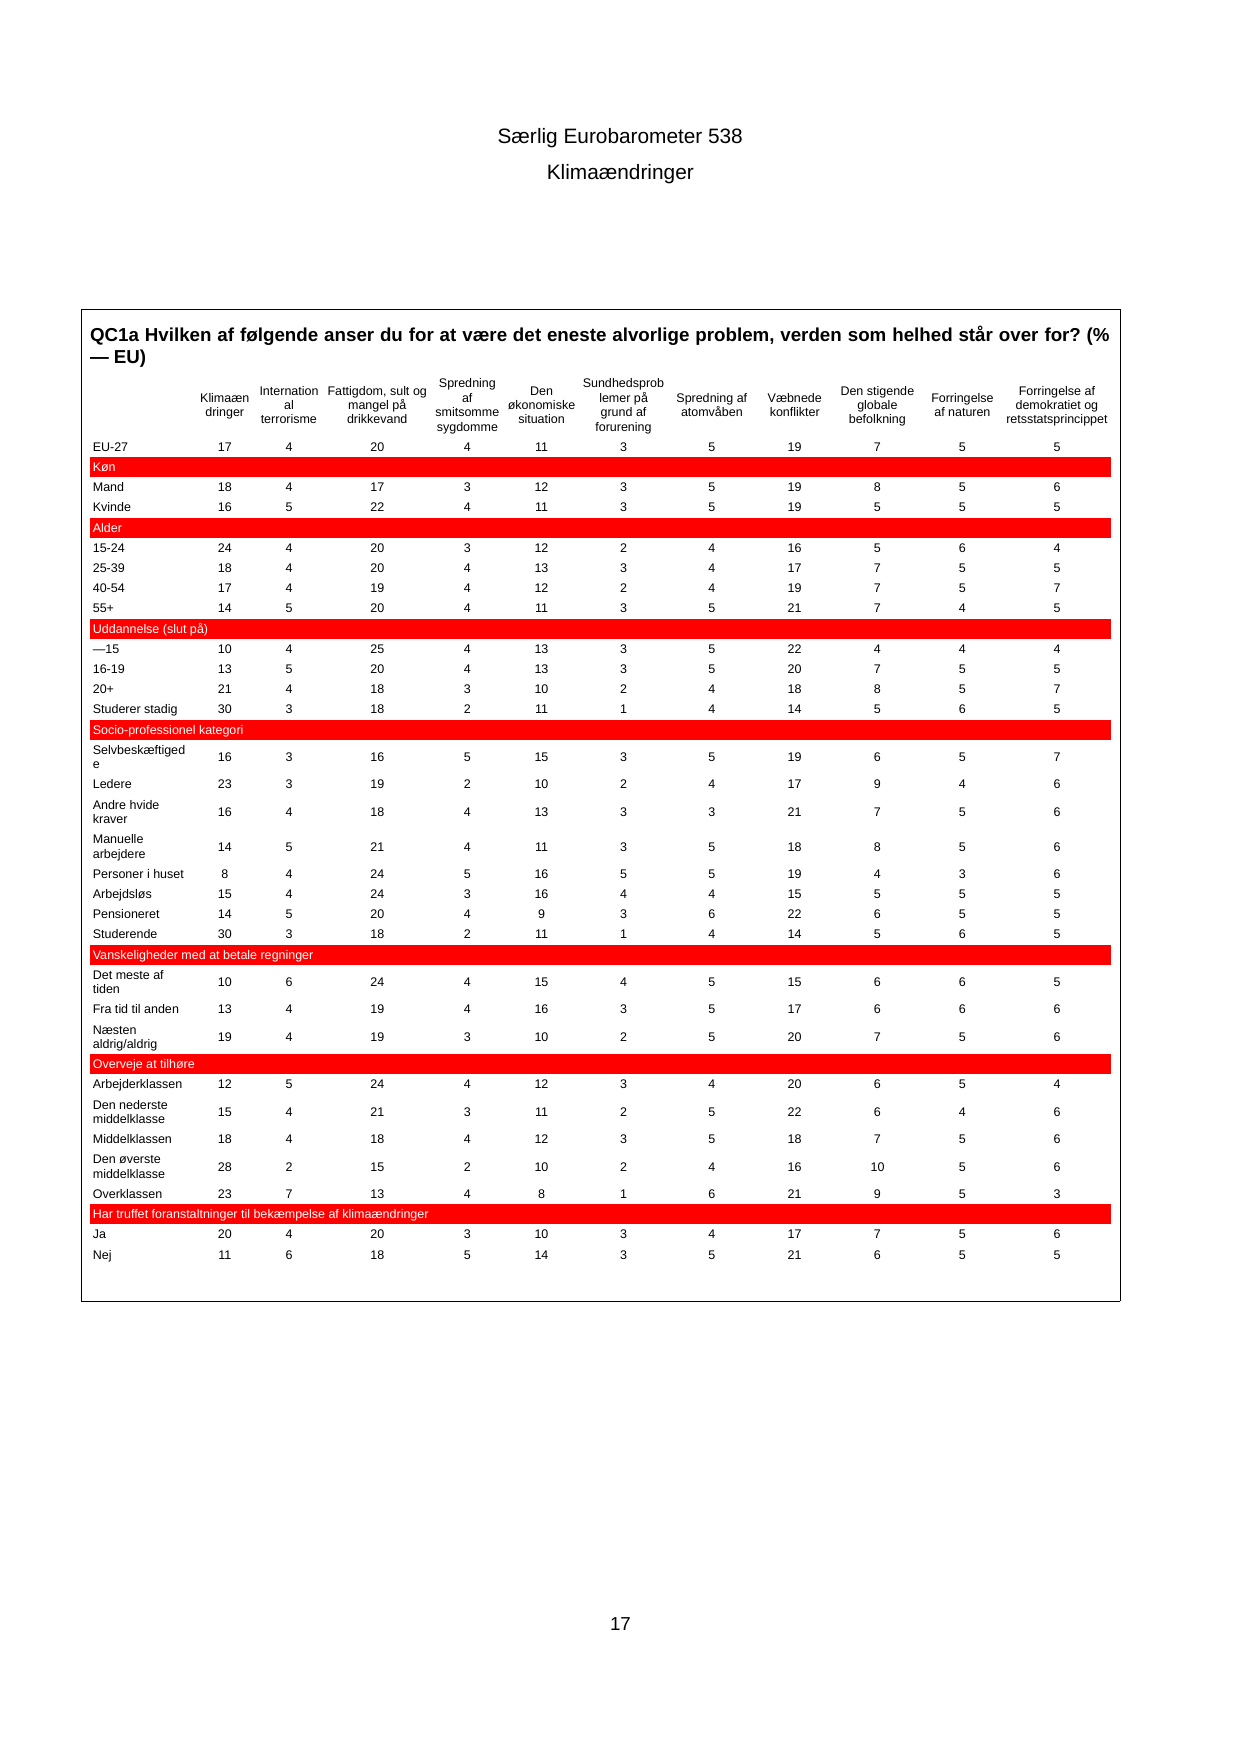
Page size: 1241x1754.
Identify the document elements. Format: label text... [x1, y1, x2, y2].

table_cell 5 [833, 538, 922, 558]
table_cell 4 [580, 965, 667, 999]
table_cell 22 [323, 497, 431, 517]
table_cell 7 [1003, 679, 1111, 699]
table_cell 17 [195, 578, 254, 598]
table_cell 4 [255, 1129, 323, 1149]
table_cell 3 [431, 884, 503, 904]
table_cell 6 [1003, 999, 1111, 1019]
table_cell 6 [833, 904, 922, 924]
table_cell 15 [195, 884, 254, 904]
table_cell 17 [756, 774, 833, 794]
table_cell 4 [255, 437, 323, 457]
table_cell 6 [1003, 864, 1111, 884]
table_cell 2 [580, 679, 667, 699]
table_cell Mand [90, 477, 194, 497]
table_cell 17 [756, 999, 833, 1019]
table_cell Køn [90, 457, 1111, 477]
table_cell 18 [756, 679, 833, 699]
table_cell 4 [667, 1224, 756, 1244]
table_cell 5 [667, 659, 756, 679]
table_cell 5 [667, 1129, 756, 1149]
table_cell 4 [431, 1184, 503, 1204]
table_cell Overklassen [90, 1184, 194, 1204]
table_cell 7 [1003, 740, 1111, 774]
table_cell 16 [503, 999, 579, 1019]
table_cell 21 [756, 598, 833, 618]
table_cell 18 [323, 1129, 431, 1149]
table_header [90, 373, 194, 437]
table_cell 5 [667, 740, 756, 774]
table_cell 6 [1003, 774, 1111, 794]
table_cell 11 [503, 1095, 579, 1129]
table_cell 18 [323, 679, 431, 699]
table_cell 6 [833, 740, 922, 774]
table_cell 19 [323, 1020, 431, 1054]
table_cell 5 [667, 639, 756, 659]
table_cell 15-24 [90, 538, 194, 558]
table_header Den stigende globale befolkning [833, 373, 922, 437]
table_cell 3 [580, 558, 667, 578]
table_cell 11 [503, 924, 579, 944]
table_cell 5 [667, 965, 756, 999]
table_cell 4 [667, 1149, 756, 1184]
table_cell 2 [255, 1149, 323, 1184]
table_cell 5 [255, 659, 323, 679]
table_cell 4 [431, 578, 503, 598]
table_cell 4 [255, 884, 323, 904]
table_cell 21 [756, 795, 833, 829]
table_cell 5 [922, 679, 1002, 699]
table_cell 10 [503, 774, 579, 794]
table_cell 5 [667, 477, 756, 497]
table_cell Selvbeskæftigede [90, 740, 194, 774]
table_cell 4 [431, 965, 503, 999]
table_cell 22 [756, 639, 833, 659]
table_cell 4 [255, 578, 323, 598]
table_cell 14 [503, 1245, 579, 1265]
table_cell 4 [922, 598, 1002, 618]
table_cell 5 [922, 1245, 1002, 1265]
table_cell Arbejderklassen [90, 1074, 194, 1094]
table_cell 10 [503, 1020, 579, 1054]
table_cell 13 [503, 795, 579, 829]
table_cell 3 [431, 538, 503, 558]
table_cell 5 [667, 497, 756, 517]
table_cell 20 [323, 558, 431, 578]
table_cell 4 [431, 497, 503, 517]
table_cell 3 [580, 477, 667, 497]
table_cell Det meste af tiden [90, 965, 194, 999]
table_cell 5 [833, 497, 922, 517]
table_cell Næsten aldrig/aldrig [90, 1020, 194, 1054]
table_cell 6 [1003, 1224, 1111, 1244]
table_cell 5 [1003, 497, 1111, 517]
table_cell 19 [756, 437, 833, 457]
table_cell 7 [833, 558, 922, 578]
table_cell 18 [323, 924, 431, 944]
table_cell 22 [756, 904, 833, 924]
table_cell 19 [756, 578, 833, 598]
table_cell 3 [431, 477, 503, 497]
table_cell 11 [503, 598, 579, 618]
table_cell 3 [580, 1245, 667, 1265]
table_cell 6 [922, 538, 1002, 558]
table_cell 6 [922, 965, 1002, 999]
table_cell 5 [1003, 884, 1111, 904]
table_cell 6 [1003, 829, 1111, 864]
table_cell 2 [580, 578, 667, 598]
table_cell 5 [1003, 904, 1111, 924]
table_cell 3 [580, 639, 667, 659]
table_cell Personer i huset [90, 864, 194, 884]
table_cell 6 [1003, 1095, 1111, 1129]
table_cell 30 [195, 924, 254, 944]
table_cell 3 [431, 1020, 503, 1054]
table_cell 19 [195, 1020, 254, 1054]
table_cell 4 [667, 884, 756, 904]
table_cell 15 [195, 1095, 254, 1129]
table_cell Ja [90, 1224, 194, 1244]
table_cell 4 [255, 864, 323, 884]
table_cell 5 [1003, 1245, 1111, 1265]
table_cell 4 [431, 1129, 503, 1149]
table_cell 4 [431, 659, 503, 679]
table_cell 3 [580, 659, 667, 679]
table_cell 5 [922, 659, 1002, 679]
table_cell 5 [431, 740, 503, 774]
table_header Spredning af smitsomme sygdomme [431, 373, 503, 437]
table_cell 4 [431, 558, 503, 578]
table_cell 3 [431, 679, 503, 699]
table_cell 4 [255, 1095, 323, 1129]
table_cell 6 [922, 924, 1002, 944]
table_cell Middelklassen [90, 1129, 194, 1149]
table_cell 5 [1003, 659, 1111, 679]
table_cell 5 [667, 1095, 756, 1129]
table_cell 15 [503, 740, 579, 774]
table_cell 5 [922, 497, 1002, 517]
table_cell 20 [323, 538, 431, 558]
table_cell 15 [756, 884, 833, 904]
table_cell 14 [195, 829, 254, 864]
table_cell 4 [833, 864, 922, 884]
table_cell 6 [833, 1074, 922, 1094]
table_cell 5 [580, 864, 667, 884]
table_cell 6 [667, 904, 756, 924]
table_cell 13 [195, 999, 254, 1019]
table_cell Vanskeligheder med at betale regninger [90, 945, 1111, 965]
table_cell 5 [1003, 924, 1111, 944]
table_cell 5 [922, 1129, 1002, 1149]
table_cell 4 [667, 558, 756, 578]
table_cell 3 [255, 740, 323, 774]
table_cell 10 [503, 1224, 579, 1244]
table_cell 5 [1003, 558, 1111, 578]
table_cell 3 [255, 924, 323, 944]
table_cell 21 [323, 829, 431, 864]
table_cell 12 [503, 1074, 579, 1094]
table_cell 5 [922, 558, 1002, 578]
table_cell 4 [833, 639, 922, 659]
table_cell 11 [503, 497, 579, 517]
table_cell Nej [90, 1245, 194, 1265]
table_cell 3 [580, 904, 667, 924]
table_cell 4 [431, 795, 503, 829]
table_cell 23 [195, 1184, 254, 1204]
table_cell 6 [255, 1245, 323, 1265]
table_cell Ledere [90, 774, 194, 794]
table_cell 19 [756, 740, 833, 774]
table_cell 7 [833, 598, 922, 618]
table_cell 17 [323, 477, 431, 497]
table_cell 5 [255, 829, 323, 864]
table_cell 6 [922, 999, 1002, 1019]
table_cell 4 [667, 679, 756, 699]
table_cell 30 [195, 699, 254, 719]
table_cell 4 [1003, 538, 1111, 558]
table_cell 24 [195, 538, 254, 558]
table_cell 5 [667, 598, 756, 618]
table_cell 7 [833, 437, 922, 457]
table_cell 4 [255, 999, 323, 1019]
table_cell 17 [756, 558, 833, 578]
table_cell 25-39 [90, 558, 194, 578]
table_cell 6 [1003, 1149, 1111, 1184]
table_cell 40-54 [90, 578, 194, 598]
table_cell 18 [195, 477, 254, 497]
table_cell 5 [922, 740, 1002, 774]
table_cell 4 [667, 1074, 756, 1094]
table_cell 3 [580, 1074, 667, 1094]
table_cell 7 [1003, 578, 1111, 598]
table_cell 3 [580, 1224, 667, 1244]
table_cell 5 [922, 1149, 1002, 1184]
table_cell 12 [503, 538, 579, 558]
table_cell 19 [756, 864, 833, 884]
table_cell 4 [667, 699, 756, 719]
table_cell 4 [255, 679, 323, 699]
table_cell 4 [255, 1020, 323, 1054]
table_cell 9 [503, 904, 579, 924]
table_cell 19 [323, 578, 431, 598]
table_cell 20 [323, 437, 431, 457]
table_cell 3 [580, 829, 667, 864]
table_header Sundhedsproblemer på grund af forurening [580, 373, 667, 437]
table_cell 20 [195, 1224, 254, 1244]
table_cell 8 [503, 1184, 579, 1204]
table_cell 18 [195, 1129, 254, 1149]
table_cell 8 [833, 829, 922, 864]
table_cell 2 [431, 699, 503, 719]
table_cell 20 [756, 1020, 833, 1054]
table_cell 20 [323, 659, 431, 679]
table_cell 6 [833, 965, 922, 999]
table_cell 21 [756, 1184, 833, 1204]
table_cell 6 [833, 1095, 922, 1129]
table_cell 5 [255, 904, 323, 924]
table_cell 18 [756, 829, 833, 864]
table_cell 14 [756, 924, 833, 944]
table_cell 3 [667, 795, 756, 829]
table_cell 15 [756, 965, 833, 999]
table_cell 5 [431, 1245, 503, 1265]
table_cell 21 [756, 1245, 833, 1265]
table_cell Overveje at tilhøre [90, 1054, 1111, 1074]
table_cell 28 [195, 1149, 254, 1184]
table_cell 6 [667, 1184, 756, 1204]
table_cell 3 [431, 1224, 503, 1244]
table_cell 11 [503, 437, 579, 457]
table_cell 4 [667, 924, 756, 944]
table_cell 5 [667, 999, 756, 1019]
table_cell 5 [922, 1184, 1002, 1204]
table_cell 16-19 [90, 659, 194, 679]
table_cell 16 [195, 740, 254, 774]
table_header Fattigdom, sult og mangel på drikkevand [323, 373, 431, 437]
table_cell 5 [922, 884, 1002, 904]
table_cell 13 [323, 1184, 431, 1204]
table_cell 12 [503, 477, 579, 497]
table_cell 4 [255, 795, 323, 829]
table_cell 15 [503, 965, 579, 999]
table_cell 1 [580, 1184, 667, 1204]
table_cell Studerende [90, 924, 194, 944]
table_cell 6 [833, 999, 922, 1019]
table_cell Den nederste middelklasse [90, 1095, 194, 1129]
table_cell 2 [580, 1095, 667, 1129]
table_header Forringelse af demokratiet og retsstatsprincippet [1003, 373, 1111, 437]
table_cell 6 [1003, 1020, 1111, 1054]
table_cell 5 [667, 864, 756, 884]
table_cell 6 [1003, 477, 1111, 497]
table_cell 11 [195, 1245, 254, 1265]
table_cell 4 [922, 774, 1002, 794]
table_cell 8 [195, 864, 254, 884]
table_cell Andre hvide kraver [90, 795, 194, 829]
table_cell 55+ [90, 598, 194, 618]
table_cell 9 [833, 774, 922, 794]
table_cell 11 [503, 829, 579, 864]
table_cell 24 [323, 965, 431, 999]
table_cell 2 [431, 1149, 503, 1184]
table_cell 5 [833, 884, 922, 904]
table_cell Den øverste middelklasse [90, 1149, 194, 1184]
table_cell 4 [431, 999, 503, 1019]
table_cell 4 [431, 639, 503, 659]
table_cell 4 [922, 639, 1002, 659]
table_cell 4 [667, 578, 756, 598]
table_cell 3 [1003, 1184, 1111, 1204]
table_cell 5 [255, 598, 323, 618]
table_cell 13 [503, 558, 579, 578]
table_cell 13 [503, 639, 579, 659]
table_cell 18 [323, 795, 431, 829]
table_cell 4 [255, 538, 323, 558]
table_cell 18 [323, 699, 431, 719]
table_cell —15 [90, 639, 194, 659]
table_cell 5 [833, 924, 922, 944]
table_cell Arbejdsløs [90, 884, 194, 904]
table_cell 20 [756, 1074, 833, 1094]
table_cell 14 [195, 904, 254, 924]
table_cell 2 [431, 774, 503, 794]
table_cell 18 [756, 1129, 833, 1149]
table_cell 3 [580, 497, 667, 517]
table_cell 5 [922, 1074, 1002, 1094]
table_cell 3 [431, 1095, 503, 1129]
table_cell 16 [323, 740, 431, 774]
table_cell 14 [195, 598, 254, 618]
table_cell 6 [1003, 795, 1111, 829]
table_cell 10 [503, 679, 579, 699]
table_cell 3 [255, 699, 323, 719]
table_cell 5 [1003, 437, 1111, 457]
table_header Den økonomiske situation [503, 373, 579, 437]
table_cell 4 [667, 538, 756, 558]
table_cell 18 [195, 558, 254, 578]
table_cell Uddannelse (slut på) [90, 619, 1111, 639]
table_cell 4 [255, 1224, 323, 1244]
table_cell 19 [756, 497, 833, 517]
table_cell 3 [580, 795, 667, 829]
table_cell 5 [667, 1245, 756, 1265]
table_cell EU-27 [90, 437, 194, 457]
table_cell 9 [833, 1184, 922, 1204]
table_cell 2 [580, 1149, 667, 1184]
table_cell 25 [323, 639, 431, 659]
table_cell 3 [580, 1129, 667, 1149]
table_cell 2 [580, 1020, 667, 1054]
table_cell 5 [1003, 598, 1111, 618]
table_cell 5 [255, 1074, 323, 1094]
table_cell 4 [255, 639, 323, 659]
table_cell 6 [255, 965, 323, 999]
table_cell Manuelle arbejdere [90, 829, 194, 864]
table_cell 16 [503, 864, 579, 884]
table_cell 24 [323, 1074, 431, 1094]
table_cell 4 [431, 437, 503, 457]
table_cell 7 [833, 795, 922, 829]
table_cell 5 [922, 1020, 1002, 1054]
table_cell 16 [756, 538, 833, 558]
table_cell 13 [503, 659, 579, 679]
table_cell 15 [323, 1149, 431, 1184]
table_cell 17 [195, 437, 254, 457]
table_cell Studerer stadig [90, 699, 194, 719]
table_cell 17 [756, 1224, 833, 1244]
table_cell 18 [323, 1245, 431, 1265]
table_cell 4 [667, 774, 756, 794]
table_cell 6 [922, 699, 1002, 719]
table_cell 4 [431, 1074, 503, 1094]
table_cell 8 [833, 679, 922, 699]
table_cell Alder [90, 518, 1111, 538]
table_cell 20 [756, 659, 833, 679]
table_cell 2 [431, 924, 503, 944]
table_cell 22 [756, 1095, 833, 1129]
table_cell Kvinde [90, 497, 194, 517]
table_cell 24 [323, 864, 431, 884]
table_header International terrorisme [255, 373, 323, 437]
text QC1a Hvilken af ​​følgende anser du for at være det eneste alvorlige problem, verden som helhed står over for? (% — EU) [90, 324, 1111, 367]
table_cell 4 [431, 598, 503, 618]
table_cell 16 [195, 497, 254, 517]
table_cell 7 [833, 1224, 922, 1244]
table_cell 3 [255, 774, 323, 794]
table_cell 3 [580, 740, 667, 774]
table_cell 16 [195, 795, 254, 829]
table_header Spredning af atomvåben [667, 373, 756, 437]
table_cell Pensioneret [90, 904, 194, 924]
table_cell 5 [922, 795, 1002, 829]
table_cell 5 [922, 1224, 1002, 1244]
table_cell 1 [580, 699, 667, 719]
table_header Klimaændringer [195, 373, 254, 437]
table_cell 12 [503, 1129, 579, 1149]
table_cell 3 [922, 864, 1002, 884]
table_cell 19 [323, 999, 431, 1019]
table_cell Socio-professionel kategori [90, 720, 1111, 740]
table_cell 5 [922, 829, 1002, 864]
table_cell 6 [833, 1245, 922, 1265]
table_cell 7 [833, 1020, 922, 1054]
table_cell 3 [580, 598, 667, 618]
table_cell 24 [323, 884, 431, 904]
table_cell 5 [922, 578, 1002, 598]
table_cell 12 [195, 1074, 254, 1094]
table_cell 4 [580, 884, 667, 904]
table_cell 16 [756, 1149, 833, 1184]
table_cell 20+ [90, 679, 194, 699]
table_cell 21 [195, 679, 254, 699]
table_cell 7 [833, 659, 922, 679]
table_cell 11 [503, 699, 579, 719]
table_cell 5 [1003, 965, 1111, 999]
table_cell 19 [756, 477, 833, 497]
table_cell 5 [667, 829, 756, 864]
table_cell 8 [833, 477, 922, 497]
table_cell 5 [1003, 699, 1111, 719]
table_cell 4 [431, 829, 503, 864]
table_cell 5 [922, 904, 1002, 924]
table_cell 5 [255, 497, 323, 517]
table_cell 16 [503, 884, 579, 904]
table_cell 2 [580, 538, 667, 558]
table_cell 1 [580, 924, 667, 944]
table_cell 4 [922, 1095, 1002, 1129]
table_cell 12 [503, 578, 579, 598]
table_cell 5 [667, 1020, 756, 1054]
table_cell 3 [580, 437, 667, 457]
table_cell 4 [1003, 1074, 1111, 1094]
table_cell 7 [833, 578, 922, 598]
table_cell 4 [1003, 639, 1111, 659]
table_cell Fra tid til anden [90, 999, 194, 1019]
table_cell 20 [323, 904, 431, 924]
table_cell 5 [667, 437, 756, 457]
table_cell 20 [323, 598, 431, 618]
table_cell 5 [922, 477, 1002, 497]
table_cell 5 [833, 699, 922, 719]
table_header Forringelse af naturen [922, 373, 1002, 437]
table_cell 19 [323, 774, 431, 794]
table_cell 10 [833, 1149, 922, 1184]
table_cell 6 [1003, 1129, 1111, 1149]
table_cell Har truffet foranstaltninger til bekæmpelse af klimaændringer [90, 1204, 1111, 1224]
table_cell 4 [255, 477, 323, 497]
table_cell 10 [195, 965, 254, 999]
table_cell 4 [255, 558, 323, 578]
table_cell 13 [195, 659, 254, 679]
table_cell 14 [756, 699, 833, 719]
table_cell 5 [431, 864, 503, 884]
table_cell 7 [833, 1129, 922, 1149]
table_cell 20 [323, 1224, 431, 1244]
table_cell 3 [580, 999, 667, 1019]
table_cell 10 [195, 639, 254, 659]
table_cell 4 [431, 904, 503, 924]
table_cell 7 [255, 1184, 323, 1204]
table_header Væbnede konflikter [756, 373, 833, 437]
table_cell 10 [503, 1149, 579, 1184]
table_cell 2 [580, 774, 667, 794]
table_cell 21 [323, 1095, 431, 1129]
table_cell 23 [195, 774, 254, 794]
table_cell 5 [922, 437, 1002, 457]
